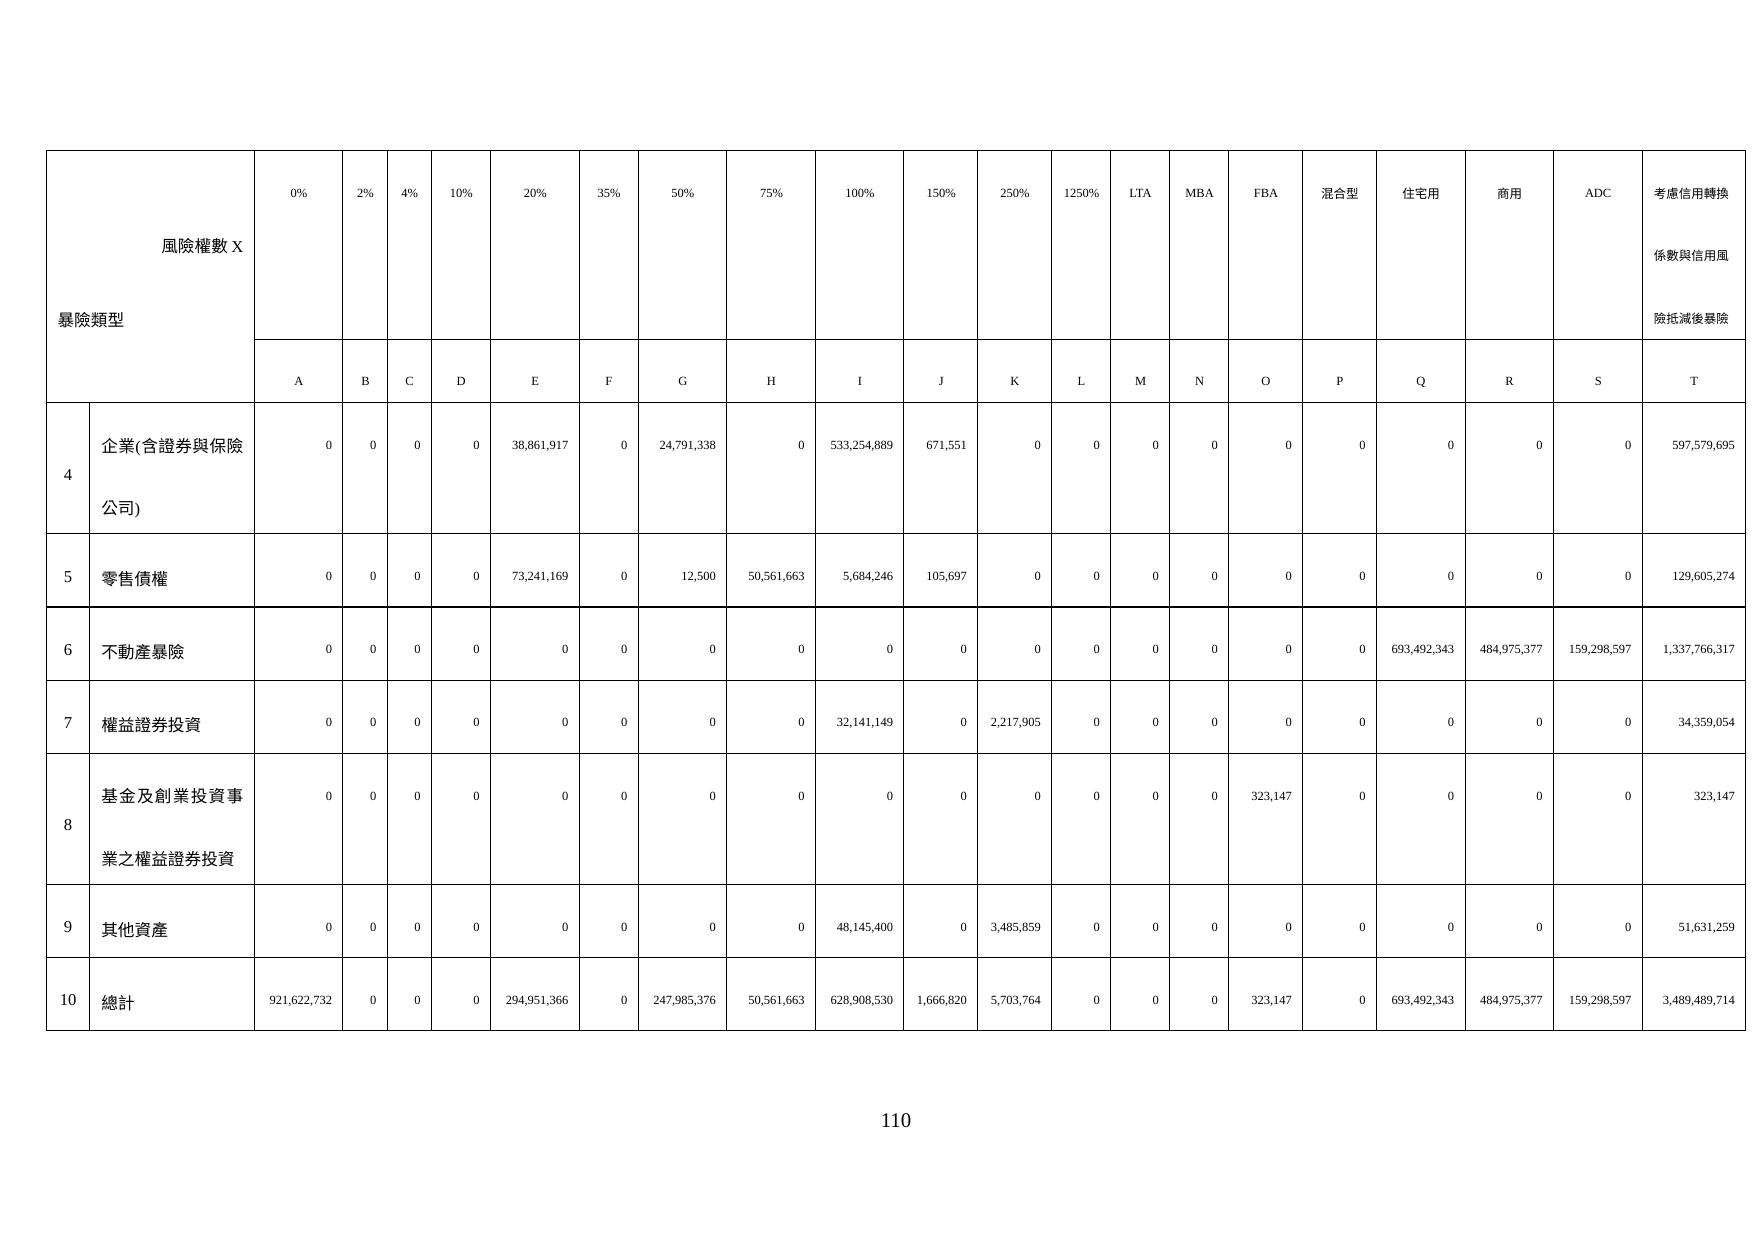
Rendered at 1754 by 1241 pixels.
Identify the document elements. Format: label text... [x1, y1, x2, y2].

table_header 20% [491, 151, 579, 338]
table_cell 9 [47, 885, 89, 957]
table_cell S [1554, 340, 1642, 402]
table_header 35% [580, 151, 638, 338]
table_cell 0 [1052, 608, 1110, 679]
table_cell 0 [1303, 534, 1376, 606]
table_cell 129,605,274 [1643, 534, 1745, 606]
table_cell 51,631,259 [1643, 885, 1745, 957]
table_cell F [580, 340, 638, 402]
table_cell 總計 [90, 958, 254, 1030]
table_cell 0 [639, 754, 726, 884]
table_cell 0 [1303, 608, 1376, 679]
table_cell 24,791,338 [639, 403, 726, 533]
table_cell 105,697 [904, 534, 977, 606]
table_cell 0 [1229, 403, 1302, 533]
table_cell 0 [978, 608, 1051, 679]
table_cell O [1229, 340, 1302, 402]
table_cell D [432, 340, 490, 402]
table_cell 5,703,764 [978, 958, 1051, 1030]
table_cell 其他資產 [90, 885, 254, 957]
table_cell 6 [47, 608, 89, 679]
table_cell 7 [47, 681, 89, 753]
table_cell 0 [1170, 681, 1228, 753]
table_cell 0 [639, 608, 726, 679]
table_cell 5,684,246 [816, 534, 903, 606]
table_cell 0 [1052, 958, 1110, 1030]
table_cell 323,147 [1229, 958, 1302, 1030]
table_cell 0 [1052, 754, 1110, 884]
table_cell 0 [343, 534, 387, 606]
table_cell 0 [904, 681, 977, 753]
table_cell 0 [491, 754, 579, 884]
table_cell 0 [580, 958, 638, 1030]
table_cell 38,861,917 [491, 403, 579, 533]
table_cell 10 [47, 958, 89, 1030]
table_cell 0 [343, 958, 387, 1030]
table_header 10% [432, 151, 490, 338]
table_cell 0 [1111, 885, 1169, 957]
table_cell 0 [388, 681, 431, 753]
table_cell 0 [1466, 754, 1553, 884]
table_cell 0 [580, 534, 638, 606]
table_header 50% [639, 151, 726, 338]
table_cell 不動產暴險 [90, 608, 254, 679]
table_header 0% [255, 151, 342, 338]
table_cell 533,254,889 [816, 403, 903, 533]
table_cell 0 [1554, 403, 1642, 533]
table_cell 1,666,820 [904, 958, 977, 1030]
table_cell 0 [255, 403, 342, 533]
table_cell 48,145,400 [816, 885, 903, 957]
table_cell 0 [1052, 885, 1110, 957]
table_cell 0 [1377, 403, 1465, 533]
table_cell G [639, 340, 726, 402]
table_cell 0 [255, 681, 342, 753]
table_cell 0 [343, 403, 387, 533]
table_cell 0 [255, 608, 342, 679]
table_cell 0 [1111, 754, 1169, 884]
table_cell P [1303, 340, 1376, 402]
table_header 100% [816, 151, 903, 338]
table_cell 0 [255, 885, 342, 957]
table_cell A [255, 340, 342, 402]
table_cell 0 [432, 754, 490, 884]
table_cell 4 [47, 403, 89, 533]
table_cell 1,337,766,317 [1643, 608, 1745, 679]
table_cell 0 [1554, 534, 1642, 606]
table_cell 0 [388, 754, 431, 884]
table_cell 0 [432, 534, 490, 606]
table_cell 0 [904, 608, 977, 679]
table_cell 247,985,376 [639, 958, 726, 1030]
table_cell 0 [432, 608, 490, 679]
table_cell 0 [1052, 403, 1110, 533]
table_cell 0 [388, 608, 431, 679]
table_cell 0 [1111, 403, 1169, 533]
table_cell 323,147 [1643, 754, 1745, 884]
table_cell 0 [639, 681, 726, 753]
table_cell 0 [1052, 681, 1110, 753]
table_header ADC [1554, 151, 1642, 338]
table_cell 0 [1303, 885, 1376, 957]
table_cell 0 [727, 754, 815, 884]
table_cell 32,141,149 [816, 681, 903, 753]
table_cell 693,492,343 [1377, 958, 1465, 1030]
table_cell 0 [1229, 534, 1302, 606]
table_cell T [1643, 340, 1745, 402]
table_cell 294,951,366 [491, 958, 579, 1030]
table_cell 0 [1377, 534, 1465, 606]
table_header 150% [904, 151, 977, 338]
table_cell 8 [47, 754, 89, 884]
table_cell 484,975,377 [1466, 958, 1553, 1030]
table_header 2% [343, 151, 387, 338]
table_cell 921,622,732 [255, 958, 342, 1030]
table_cell 0 [388, 885, 431, 957]
table_cell 0 [1229, 885, 1302, 957]
table_cell 0 [727, 608, 815, 679]
table_cell 0 [580, 608, 638, 679]
table_cell 159,298,597 [1554, 958, 1642, 1030]
table_cell 0 [1377, 885, 1465, 957]
table_cell 0 [343, 754, 387, 884]
table_cell 0 [1377, 754, 1465, 884]
table_cell 0 [1466, 534, 1553, 606]
table_cell 73,241,169 [491, 534, 579, 606]
table_header 考慮信用轉換係數與信用風險抵減後暴險 [1643, 151, 1745, 338]
table_cell 0 [1170, 403, 1228, 533]
table_cell 零售債權 [90, 534, 254, 606]
table_cell K [978, 340, 1051, 402]
table_cell 0 [1229, 608, 1302, 679]
table_cell H [727, 340, 815, 402]
table_cell B [343, 340, 387, 402]
table_cell 0 [255, 754, 342, 884]
table_cell Q [1377, 340, 1465, 402]
table_header LTA [1111, 151, 1169, 338]
table_cell M [1111, 340, 1169, 402]
table_cell 3,489,489,714 [1643, 958, 1745, 1030]
table_cell 0 [1303, 681, 1376, 753]
table_cell 671,551 [904, 403, 977, 533]
table_cell 權益證券投資 [90, 681, 254, 753]
table_cell 0 [580, 754, 638, 884]
table_cell 0 [491, 681, 579, 753]
table_cell 12,500 [639, 534, 726, 606]
table_cell 0 [978, 754, 1051, 884]
table_cell 0 [580, 681, 638, 753]
table_cell 0 [1111, 534, 1169, 606]
table_cell 2,217,905 [978, 681, 1051, 753]
table_cell 0 [1229, 681, 1302, 753]
table_cell 0 [1052, 534, 1110, 606]
table_cell I [816, 340, 903, 402]
table_cell 0 [1303, 958, 1376, 1030]
table_cell J [904, 340, 977, 402]
table_cell 0 [432, 403, 490, 533]
table_cell 0 [816, 608, 903, 679]
table_cell 0 [639, 885, 726, 957]
table_cell 484,975,377 [1466, 608, 1553, 679]
table_cell 0 [1303, 403, 1376, 533]
table_cell 597,579,695 [1643, 403, 1745, 533]
table_header 75% [727, 151, 815, 338]
table_cell 628,908,530 [816, 958, 903, 1030]
table_cell 0 [432, 958, 490, 1030]
table_cell 50,561,663 [727, 958, 815, 1030]
table_cell 0 [1170, 958, 1228, 1030]
table_cell 0 [1111, 681, 1169, 753]
table_cell 0 [432, 681, 490, 753]
table_cell N [1170, 340, 1228, 402]
table_cell 基金及創業投資事業之權益證券投資 [90, 754, 254, 884]
table_cell 0 [727, 403, 815, 533]
table_cell 0 [1377, 681, 1465, 753]
table_cell C [388, 340, 431, 402]
table_header 商用 [1466, 151, 1553, 338]
table_cell 0 [388, 403, 431, 533]
table_cell 0 [1170, 608, 1228, 679]
table_cell 0 [1111, 608, 1169, 679]
table_cell 0 [727, 885, 815, 957]
table_cell 0 [432, 885, 490, 957]
table_cell 50,561,663 [727, 534, 815, 606]
table_cell 0 [1466, 885, 1553, 957]
table_cell 0 [978, 403, 1051, 533]
table_cell 0 [904, 754, 977, 884]
table_cell 0 [580, 885, 638, 957]
table_cell 0 [491, 608, 579, 679]
table_cell 0 [1111, 958, 1169, 1030]
table_cell 0 [388, 534, 431, 606]
table_cell 0 [1303, 754, 1376, 884]
table_cell 0 [343, 681, 387, 753]
table_cell 0 [491, 885, 579, 957]
table_cell 0 [1170, 754, 1228, 884]
table_cell 0 [255, 534, 342, 606]
table_cell 0 [816, 754, 903, 884]
table_header MBA [1170, 151, 1228, 338]
table_cell 0 [388, 958, 431, 1030]
table_cell 0 [904, 885, 977, 957]
table_cell 0 [580, 403, 638, 533]
table_cell 0 [343, 608, 387, 679]
table_cell 34,359,054 [1643, 681, 1745, 753]
table_cell 0 [1466, 681, 1553, 753]
table_cell L [1052, 340, 1110, 402]
table_cell 323,147 [1229, 754, 1302, 884]
table_cell 0 [1466, 403, 1553, 533]
table_cell 159,298,597 [1554, 608, 1642, 679]
table_cell 0 [727, 681, 815, 753]
table_cell 0 [1554, 681, 1642, 753]
table_cell E [491, 340, 579, 402]
table_header 混合型 [1303, 151, 1376, 338]
table_header 4% [388, 151, 431, 338]
table_header 住宅用 [1377, 151, 1465, 338]
table_cell R [1466, 340, 1553, 402]
table_cell 企業(含證券與保險公司) [90, 403, 254, 533]
table_header FBA [1229, 151, 1302, 338]
table_cell 0 [343, 885, 387, 957]
table_header 250% [978, 151, 1051, 338]
table_header 風險權數X 暴險類型 [47, 151, 254, 402]
table_cell 0 [1554, 885, 1642, 957]
table_header 1250% [1052, 151, 1110, 338]
table_cell 693,492,343 [1377, 608, 1465, 679]
table_cell 3,485,859 [978, 885, 1051, 957]
table_cell 0 [1170, 534, 1228, 606]
table_cell 5 [47, 534, 89, 606]
table_cell 0 [1170, 885, 1228, 957]
table_cell 0 [978, 534, 1051, 606]
table_cell 0 [1554, 754, 1642, 884]
